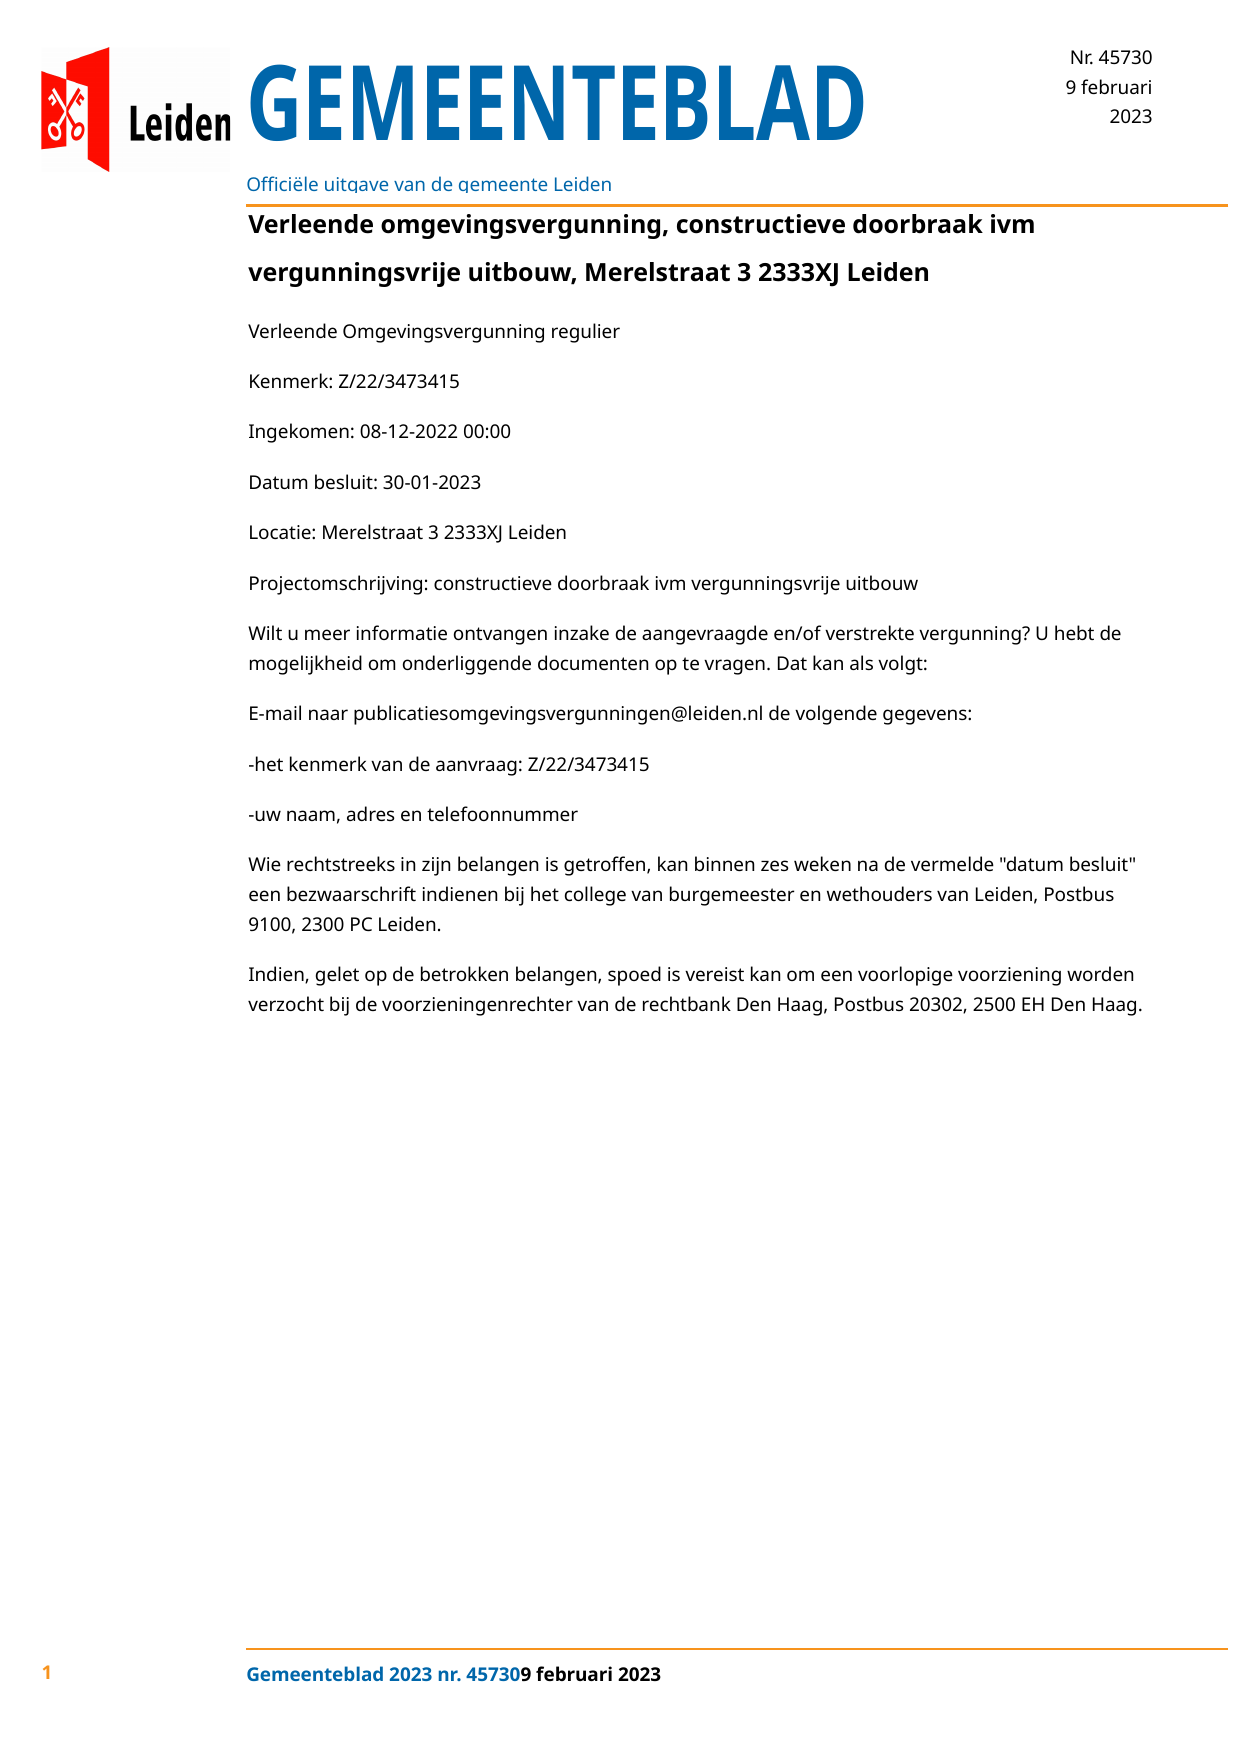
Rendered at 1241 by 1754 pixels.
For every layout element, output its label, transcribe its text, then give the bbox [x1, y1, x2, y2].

text Indien, gelet op de betrokken belangen, spoed is vereist kan om een voorlopige voorziening worden verzocht bij de voorzieningenrechter van de rechtbank Den Haag, Postbus 20302, 2500 EH Den Haag. [248, 961, 1152, 1017]
picture [41, 47, 231, 172]
text Wie rechtstreeks in zijn belangen is getroffen, kan binnen zes weken na de vermelde "datum besluit" een bezwaarschrift indienen bij het college van burgemeester en wethouders van Leiden, Postbus 9100, 2300 PC Leiden. [248, 852, 1152, 937]
text Kenmerk: Z/22/3473415 [248, 368, 1152, 394]
text Verleende omgevingsvergunning, constructieve doorbraak ivm vergunningsvrije uitbouw, Merelstraat 3 2333XJ Leiden [248, 207, 1152, 288]
text E-mail naar publicatiesomgevingsvergunningen@leiden.nl de volgende gegevens: [248, 700, 1152, 726]
text Projectomschrijving: constructieve doorbraak ivm vergunningsvrije uitbouw [248, 570, 1152, 596]
text Ingekomen: 08-12-2022 00:00 [248, 419, 1152, 444]
text -het kenmerk van de aanvraag: Z/22/3473415 [248, 751, 1152, 777]
text Locatie: Merelstraat 3 2333XJ Leiden [248, 519, 1152, 545]
text Wilt u meer informatie ontvangen inzake de aangevraagde en/of verstrekte vergunning? U hebt de mogelijkheid om onderliggende documenten op te vragen. Dat kan als volgt: [248, 620, 1152, 676]
text Datum besluit: 30-01-2023 [248, 469, 1152, 495]
text Verleende Omgevingsvergunning regulier [248, 318, 1152, 344]
text -uw naam, adres en telefoonnummer [248, 801, 1152, 827]
